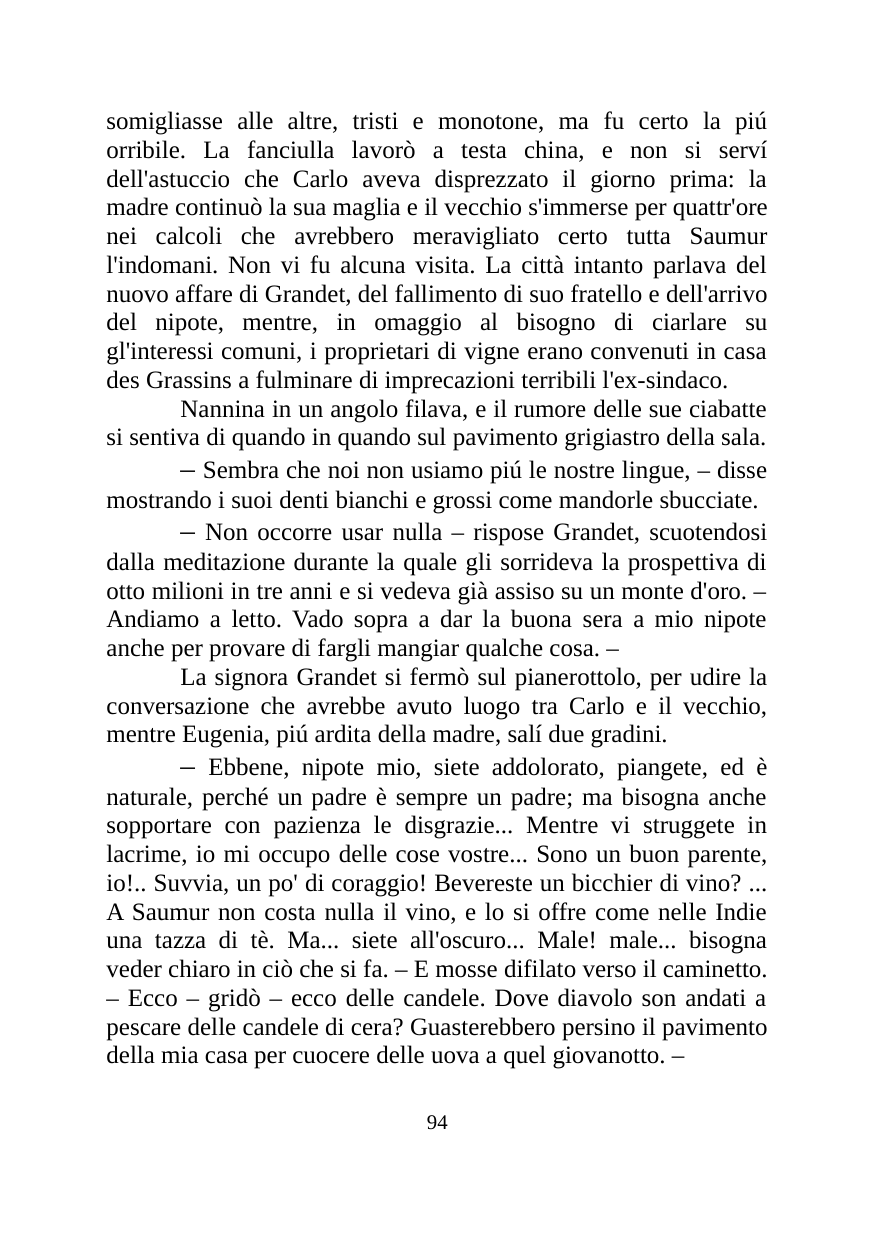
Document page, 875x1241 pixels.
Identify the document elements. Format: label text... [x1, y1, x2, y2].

text Nannina in un angolo filava, e il rumore delle sue ciabatte si sentiva di quando in quando sul pavimento grigiastro della sala. [106, 394, 768, 451]
text La signora Grandet si fermò sul pianerottolo, per udire la conversazione che avrebbe avuto luogo tra Carlo e il vecchio, mentre Eugenia, piú ardita della madre, salí due gradini. [106, 662, 768, 748]
text somigliasse alle altre, tristi e monotone, ma fu certo la piú orribile. La fanciulla lavorò a testa china, e non si serví dell'astuccio che Carlo aveva disprezzato il giorno prima: la madre continuò la sua maglia e il vecchio s'immerse per quattr'ore nei calcoli che avrebbero meravigliato certo tutta Saumur l'indomani. Non vi fu alcuna visita. La città intanto parlava del nuovo affare di Grandet, del fallimento di suo fratello e dell'arrivo del nipote, mentre, in omaggio al bisogno di ciarlare su gl'interessi comuni, i proprietari di vigne erano convenuti in casa des Grassins a fulminare di imprecazioni terribili l'ex-sindaco. [106, 106, 768, 394]
text – Non occorre usar nulla – rispose Grandet, scuotendosi dalla meditazione durante la quale gli sorrideva la prospettiva di otto milioni in tre anni e si vedeva già assiso su un monte d'oro. – Andiamo a letto. Vado sopra a dar la buona sera a mio nipote anche per provare di fargli mangiar qualche cosa. – [106, 513, 768, 662]
text – Ebbene, nipote mio, siete addolorato, piangete, ed è naturale, perché un padre è sempre un padre; ma bisogna anche sopportare con pazienza le disgrazie... Mentre vi struggete in lacrime, io mi occupo delle cose vostre... Sono un buon parente, io!.. Suvvia, un po' di coraggio! Bevereste un bicchier di vino? ... A Saumur non costa nulla il vino, e lo si offre come nelle Indie una tazza di tè. Ma... siete all'oscuro... Male! male... bisogna veder chiaro in ciò che si fa. – E mosse difilato verso il caminetto. – Ecco – gridò – ecco delle candele. Dove diavolo son andati a pescare delle candele di cera? Guasterebbero persino il pavimento della mia casa per cuocere delle uova a quel giovanotto. – [106, 748, 768, 1069]
text – Sembra che noi non usiamo piú le nostre lingue, – disse mostrando i suoi denti bianchi e grossi come mandorle sbucciate. [106, 451, 768, 513]
